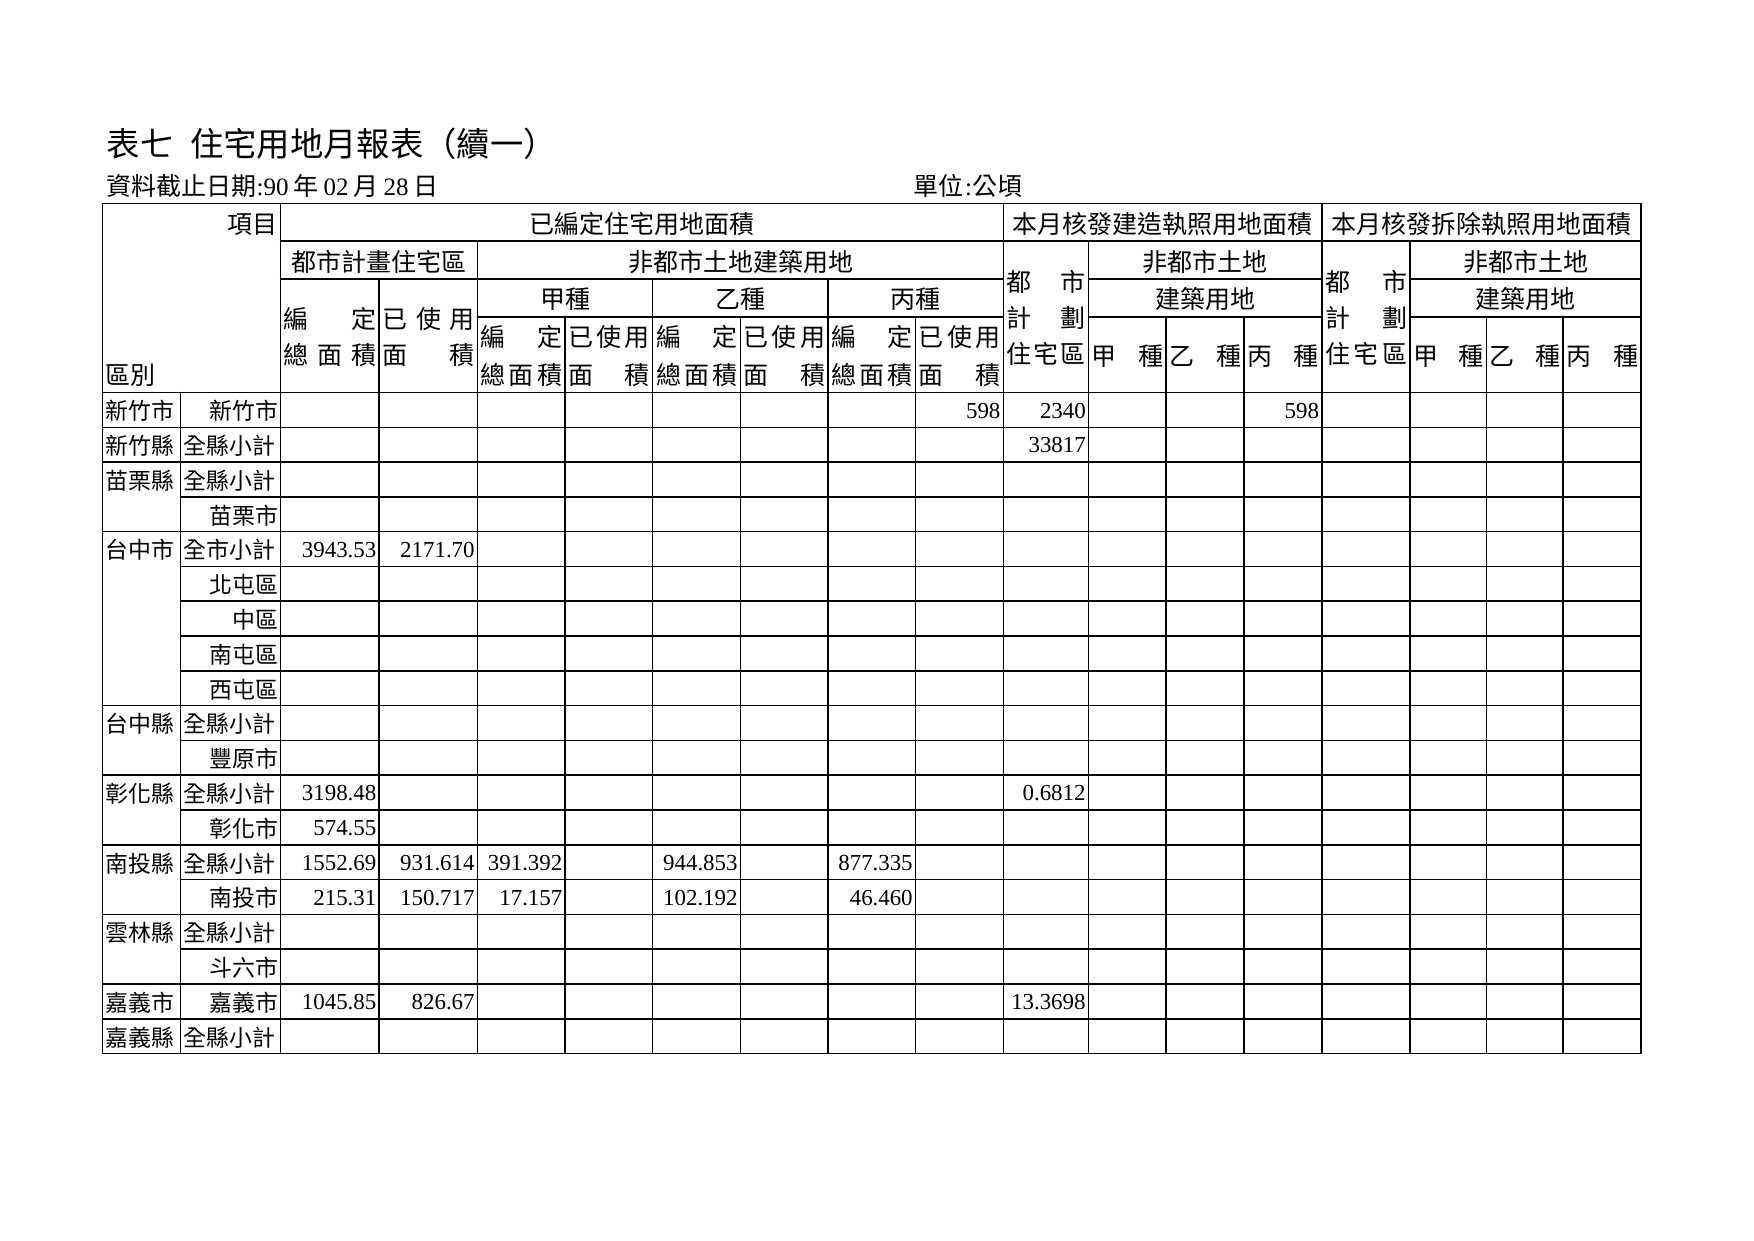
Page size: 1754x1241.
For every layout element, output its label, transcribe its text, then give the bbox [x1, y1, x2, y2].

table_cell [1487, 985, 1562, 1018]
table_cell [1245, 567, 1321, 600]
table_cell [1487, 846, 1562, 879]
table_cell [1004, 602, 1088, 635]
table_cell 總面積 [653, 354, 740, 392]
table_cell [478, 567, 564, 600]
table_cell [1564, 846, 1640, 879]
table_cell [1089, 463, 1165, 496]
table_cell [829, 498, 915, 531]
table_cell [1167, 1020, 1243, 1053]
table_cell [1245, 428, 1321, 461]
table_cell 都市計畫住宅區 [281, 242, 477, 278]
table_cell [1323, 811, 1409, 844]
table_cell [916, 498, 1003, 531]
table_cell [829, 428, 915, 461]
table_cell [1004, 532, 1088, 566]
table_cell [916, 567, 1003, 600]
table_cell [1487, 706, 1562, 739]
table_cell [1323, 393, 1409, 426]
table_cell 新竹市 [181, 393, 280, 426]
table_cell [653, 706, 740, 739]
table_cell [478, 637, 564, 670]
table_cell 150.717 [380, 880, 477, 913]
table_cell [653, 532, 740, 566]
table_cell [1167, 811, 1243, 844]
table_cell 2340 [1004, 393, 1088, 426]
table_cell [380, 776, 477, 809]
table_cell [478, 741, 564, 774]
table_cell [1564, 428, 1640, 461]
table_cell [741, 915, 827, 948]
table_cell 全縣小計 [181, 428, 280, 461]
table_cell [741, 950, 827, 983]
table_cell [380, 637, 477, 670]
table_cell [653, 463, 740, 496]
table_cell [1004, 846, 1088, 879]
table_cell [566, 985, 652, 1018]
table_cell [741, 880, 827, 913]
table_cell [916, 1020, 1003, 1053]
table_cell 乙種 [1167, 318, 1243, 392]
table_cell [1245, 811, 1321, 844]
text 表七 住宅用地月報表（續一） [106, 118, 1648, 166]
table_cell 南屯區 [181, 637, 280, 670]
table_cell [281, 672, 378, 705]
table_cell [1411, 428, 1486, 461]
table_cell [103, 278, 196, 316]
table_cell [1245, 985, 1321, 1018]
table_cell [741, 741, 827, 774]
table_cell [1089, 602, 1165, 635]
table_cell [829, 567, 915, 600]
table_cell [829, 532, 915, 566]
table_cell [281, 393, 378, 426]
table_cell 甲種 [478, 280, 652, 316]
table_cell [1167, 985, 1243, 1018]
table_cell 已使用 [916, 318, 1003, 354]
table_cell 編定 [653, 318, 740, 354]
table_cell [1323, 880, 1409, 913]
table_cell 南投縣 [103, 846, 180, 913]
table_cell [741, 602, 827, 635]
table_cell 已使用 [741, 318, 827, 354]
table_cell [566, 950, 652, 983]
table_cell [1245, 602, 1321, 635]
table_cell [1245, 672, 1321, 705]
table_cell [478, 498, 564, 531]
table_cell [1487, 811, 1562, 844]
table_cell [566, 706, 652, 739]
table_cell [829, 985, 915, 1018]
table_cell [1245, 706, 1321, 739]
table_cell [1323, 915, 1409, 948]
table_cell [1167, 915, 1243, 948]
table_cell [478, 428, 564, 461]
table_cell 全縣小計 [181, 915, 280, 948]
table_cell 建築用地 [1411, 280, 1640, 316]
table_cell [1323, 428, 1409, 461]
table_cell [281, 428, 378, 461]
table_cell 斗六市 [181, 950, 280, 983]
table_cell [1323, 498, 1409, 531]
table_cell [478, 463, 564, 496]
table_cell [916, 741, 1003, 774]
table_cell [566, 498, 652, 531]
table_cell [1089, 985, 1165, 1018]
table_cell 總面積 [829, 354, 915, 392]
table_cell 雲林縣 [103, 915, 180, 983]
table_cell [1089, 498, 1165, 531]
table_cell [1323, 637, 1409, 670]
table_cell [380, 567, 477, 600]
table_cell [1167, 880, 1243, 913]
table_cell 總面積 [478, 354, 564, 392]
text 資料截止日期:90年02月28日 單位:公頃 [106, 166, 1648, 203]
table_cell [653, 950, 740, 983]
table_cell [1487, 915, 1562, 948]
table_cell [829, 706, 915, 739]
table_header 本月核發建造執照用地面積 [1004, 204, 1321, 240]
table_cell [1089, 393, 1165, 426]
table_cell 編定 [829, 318, 915, 354]
table_cell [1167, 637, 1243, 670]
table_cell 全縣小計 [181, 776, 280, 809]
table_cell [1411, 532, 1486, 566]
table_cell [741, 567, 827, 600]
table_cell [1167, 776, 1243, 809]
table_cell [741, 463, 827, 496]
table_cell [281, 498, 378, 531]
table_cell [741, 532, 827, 566]
table_cell 南投市 [181, 880, 280, 913]
table_cell 非都市土地 [1089, 242, 1321, 278]
table_cell [1245, 880, 1321, 913]
table_cell [1089, 880, 1165, 913]
table_cell 甲種 [1089, 318, 1165, 392]
table_cell [1004, 463, 1088, 496]
table_cell 嘉義市 [103, 985, 180, 1018]
table_cell 北屯區 [181, 567, 280, 600]
table_cell [1089, 567, 1165, 600]
table_cell [1089, 811, 1165, 844]
table_cell [478, 393, 564, 426]
table_cell [380, 393, 477, 426]
table_cell 乙種 [1487, 318, 1562, 392]
table_cell [566, 846, 652, 879]
table_cell 944.853 [653, 846, 740, 879]
table_cell [829, 950, 915, 983]
table_cell 苗栗市 [181, 498, 280, 531]
table_cell [1004, 741, 1088, 774]
table_cell [1004, 498, 1088, 531]
table_cell 13.3698 [1004, 985, 1088, 1018]
table_cell [566, 880, 652, 913]
table_cell [1167, 706, 1243, 739]
table_cell 丙種 [1564, 318, 1640, 392]
table_cell [103, 316, 196, 354]
table_cell [1323, 1020, 1409, 1053]
table_cell [1487, 1020, 1562, 1053]
table_cell [1564, 637, 1640, 670]
table_cell 中區 [181, 602, 280, 635]
table_cell 3198.48 [281, 776, 378, 809]
table_cell [1245, 1020, 1321, 1053]
table_cell 面積 [566, 354, 652, 392]
table_cell [1245, 846, 1321, 879]
table_cell [1245, 950, 1321, 983]
table_cell [1411, 741, 1486, 774]
table_cell 編定 總面積 [281, 280, 378, 392]
table_cell [1004, 950, 1088, 983]
table_header 項目 [196, 204, 280, 240]
table_cell [916, 602, 1003, 635]
table_cell 西屯區 [181, 672, 280, 705]
table_cell [741, 811, 827, 844]
table_cell [653, 915, 740, 948]
table_cell [281, 915, 378, 948]
table_cell 建築用地 [1089, 280, 1321, 316]
table_cell [1411, 915, 1486, 948]
table_cell [566, 1020, 652, 1053]
table_cell [478, 915, 564, 948]
table_cell [829, 637, 915, 670]
table_cell 台中市 [103, 532, 180, 705]
table_cell [1487, 880, 1562, 913]
table_cell [741, 672, 827, 705]
table_cell 877.335 [829, 846, 915, 879]
table_cell 1045.85 [281, 985, 378, 1018]
table_cell [1245, 498, 1321, 531]
table_cell 全縣小計 [181, 846, 280, 879]
table_cell [829, 915, 915, 948]
table_cell [916, 846, 1003, 879]
table_cell [1411, 567, 1486, 600]
table_cell [1323, 706, 1409, 739]
table_cell [916, 532, 1003, 566]
table_cell 嘉義縣 [103, 1020, 180, 1053]
table_cell [1089, 950, 1165, 983]
table_cell [653, 1020, 740, 1053]
table_cell [103, 240, 196, 278]
table_cell [829, 393, 915, 426]
table_cell [566, 811, 652, 844]
table_cell [1089, 846, 1165, 879]
table_cell [1323, 532, 1409, 566]
table_cell [281, 1020, 378, 1053]
table_cell [380, 602, 477, 635]
table_cell [1411, 1020, 1486, 1053]
table_cell [1487, 393, 1562, 426]
table_cell 全縣小計 [181, 463, 280, 496]
table_cell 931.614 [380, 846, 477, 879]
table_cell [478, 532, 564, 566]
table_cell [196, 354, 280, 392]
table_cell [1411, 880, 1486, 913]
table_cell [281, 637, 378, 670]
table_cell [829, 776, 915, 809]
table_cell [1411, 950, 1486, 983]
table_cell [1411, 498, 1486, 531]
table_cell [1487, 950, 1562, 983]
table_cell 非都市土地 [1411, 242, 1640, 278]
table_cell 新竹市 [103, 393, 180, 426]
table_cell [741, 706, 827, 739]
table_cell [566, 428, 652, 461]
table_cell 彰化市 [181, 811, 280, 844]
table_cell [566, 741, 652, 774]
table_cell [741, 498, 827, 531]
table_cell [380, 498, 477, 531]
table_cell [478, 985, 564, 1018]
table_cell [1411, 637, 1486, 670]
table_cell [1245, 776, 1321, 809]
table_cell [1167, 393, 1243, 426]
table_cell 台中縣 [103, 706, 180, 774]
table_cell 33817 [1004, 428, 1088, 461]
table_cell [653, 776, 740, 809]
table_cell [1167, 532, 1243, 566]
table_cell [281, 463, 378, 496]
table_cell 3943.53 [281, 532, 378, 566]
table_cell 已使用 面積 [380, 280, 477, 392]
table_cell [916, 776, 1003, 809]
table_cell [829, 602, 915, 635]
table_cell [741, 1020, 827, 1053]
table_cell [1167, 672, 1243, 705]
table_cell [1004, 811, 1088, 844]
table_cell [916, 463, 1003, 496]
table_cell [1487, 602, 1562, 635]
table_cell [1004, 706, 1088, 739]
table_cell [916, 637, 1003, 670]
table_cell [566, 532, 652, 566]
table_cell [916, 706, 1003, 739]
table_cell [380, 672, 477, 705]
table_cell [1245, 741, 1321, 774]
table_cell [1487, 741, 1562, 774]
table_cell [1564, 463, 1640, 496]
table_cell [1323, 950, 1409, 983]
table_cell [1487, 776, 1562, 809]
table_cell [829, 741, 915, 774]
table_cell 苗栗縣 [103, 463, 180, 531]
table_cell [653, 602, 740, 635]
table_cell 已使用 [566, 318, 652, 354]
table_cell [1487, 463, 1562, 496]
table_cell [829, 672, 915, 705]
table_cell [1411, 602, 1486, 635]
table_cell [916, 915, 1003, 948]
table_cell 面積 [916, 354, 1003, 392]
table_cell [1089, 637, 1165, 670]
table_cell 都市 計劃 住宅區 [1323, 242, 1409, 392]
table_cell 乙種 [653, 280, 827, 316]
table_header 本月核發拆除執照用地面積 [1323, 204, 1640, 240]
table_header [103, 204, 196, 240]
table_cell [281, 567, 378, 600]
table_cell 1552.69 [281, 846, 378, 879]
table_cell [1004, 1020, 1088, 1053]
table_cell [1487, 498, 1562, 531]
table_cell [281, 741, 378, 774]
table_cell [196, 316, 280, 354]
table_cell 17.157 [478, 880, 564, 913]
table_cell [380, 1020, 477, 1053]
table_cell [1089, 428, 1165, 461]
table_cell [1004, 915, 1088, 948]
table_cell 新竹縣 [103, 428, 180, 461]
table_cell [1323, 602, 1409, 635]
table_cell [281, 950, 378, 983]
table_cell [653, 811, 740, 844]
table_cell [1323, 567, 1409, 600]
table_cell [566, 463, 652, 496]
table_cell 甲種 [1411, 318, 1486, 392]
table_cell [1411, 463, 1486, 496]
table_cell [1487, 532, 1562, 566]
table_cell [281, 706, 378, 739]
table_cell [1167, 567, 1243, 600]
table_cell [380, 741, 477, 774]
table_cell [916, 428, 1003, 461]
table_cell [1089, 741, 1165, 774]
table_cell [478, 1020, 564, 1053]
table_cell 編定 [478, 318, 564, 354]
table_cell [380, 811, 477, 844]
table_cell [1487, 567, 1562, 600]
table_cell [1167, 602, 1243, 635]
table_cell [566, 637, 652, 670]
table_cell [829, 463, 915, 496]
table_cell [1411, 846, 1486, 879]
table_cell 391.392 [478, 846, 564, 879]
table_cell [741, 846, 827, 879]
table_cell [478, 950, 564, 983]
table_cell [741, 985, 827, 1018]
table_cell [380, 463, 477, 496]
table_cell [1411, 393, 1486, 426]
table_cell 574.55 [281, 811, 378, 844]
table_cell [281, 602, 378, 635]
table_cell [380, 428, 477, 461]
table_cell 丙種 [829, 280, 1003, 316]
table_cell 區別 [103, 354, 196, 392]
table_cell 豐原市 [181, 741, 280, 774]
table_cell [1323, 672, 1409, 705]
table_cell [1245, 915, 1321, 948]
table_cell [829, 1020, 915, 1053]
table_cell [741, 637, 827, 670]
table_cell [1167, 428, 1243, 461]
table_cell [478, 706, 564, 739]
table_cell [1564, 498, 1640, 531]
table_cell [1564, 393, 1640, 426]
table_cell [653, 637, 740, 670]
table_cell [1089, 1020, 1165, 1053]
table_cell [1564, 915, 1640, 948]
table_cell [1411, 985, 1486, 1018]
table_cell [566, 776, 652, 809]
table_cell [478, 776, 564, 809]
table_cell [741, 393, 827, 426]
table_cell [1089, 776, 1165, 809]
table_cell 面積 [741, 354, 827, 392]
table_cell 全縣小計 [181, 1020, 280, 1053]
table_cell [1167, 950, 1243, 983]
table_cell [916, 880, 1003, 913]
table_cell [1564, 880, 1640, 913]
table_cell [1323, 776, 1409, 809]
table_cell [1411, 811, 1486, 844]
table_cell [1323, 846, 1409, 879]
table_cell [1487, 672, 1562, 705]
table_cell [566, 915, 652, 948]
table_cell [1004, 672, 1088, 705]
table_cell [1089, 532, 1165, 566]
table_cell [1245, 463, 1321, 496]
table_cell [1564, 811, 1640, 844]
table_cell [1411, 776, 1486, 809]
table_cell [1564, 532, 1640, 566]
table_cell [1167, 463, 1243, 496]
table_cell [653, 672, 740, 705]
table_cell [1089, 672, 1165, 705]
table_cell [653, 498, 740, 531]
table_cell [380, 950, 477, 983]
table_cell [1323, 741, 1409, 774]
table_cell [566, 393, 652, 426]
table_header 已編定住宅用地面積 [281, 204, 1003, 240]
table_cell 598 [916, 393, 1003, 426]
table_cell 2171.70 [380, 532, 477, 566]
table_cell [1564, 741, 1640, 774]
table_cell [196, 278, 280, 316]
table_cell [741, 428, 827, 461]
table_cell [1487, 637, 1562, 670]
table_cell [916, 672, 1003, 705]
table_cell [1564, 706, 1640, 739]
table_cell 都市 計劃 住宅區 [1004, 242, 1088, 392]
table_cell [1323, 985, 1409, 1018]
table_cell [566, 567, 652, 600]
table_cell [566, 672, 652, 705]
table_cell [653, 985, 740, 1018]
table_cell 0.6812 [1004, 776, 1088, 809]
table_cell [916, 985, 1003, 1018]
table_cell [653, 741, 740, 774]
table_cell [1245, 532, 1321, 566]
table_cell [1167, 498, 1243, 531]
table_cell [653, 428, 740, 461]
table_cell 丙種 [1245, 318, 1321, 392]
table_cell 嘉義市 [181, 985, 280, 1018]
table_cell [1487, 428, 1562, 461]
table_cell 826.67 [380, 985, 477, 1018]
table_cell [478, 811, 564, 844]
table_cell [1089, 915, 1165, 948]
table_cell [1564, 776, 1640, 809]
table_cell [1564, 985, 1640, 1018]
table_cell [1004, 880, 1088, 913]
table_cell 102.192 [653, 880, 740, 913]
table_cell [380, 915, 477, 948]
table_cell [653, 393, 740, 426]
table_cell 非都市土地建築用地 [478, 242, 1003, 278]
table_cell [1245, 637, 1321, 670]
table_cell 彰化縣 [103, 776, 180, 844]
table_cell [1564, 672, 1640, 705]
table_cell [1004, 637, 1088, 670]
table_cell 全縣小計 [181, 706, 280, 739]
table_cell [1411, 672, 1486, 705]
table_cell [829, 811, 915, 844]
table_cell [1564, 1020, 1640, 1053]
table_cell [380, 706, 477, 739]
table_cell 215.31 [281, 880, 378, 913]
table_cell 全市小計 [181, 532, 280, 566]
table_cell [1167, 846, 1243, 879]
table_cell [1323, 463, 1409, 496]
table_cell [916, 950, 1003, 983]
table_cell [1564, 950, 1640, 983]
table_cell [653, 567, 740, 600]
table_cell [1089, 706, 1165, 739]
table_cell [478, 602, 564, 635]
table_cell [1564, 602, 1640, 635]
table_cell [916, 811, 1003, 844]
table_cell [1004, 567, 1088, 600]
table_cell [196, 240, 280, 278]
table_cell [741, 776, 827, 809]
table_cell [1564, 567, 1640, 600]
table_cell [1167, 741, 1243, 774]
table_cell [478, 672, 564, 705]
table_cell [566, 602, 652, 635]
table_cell 598 [1245, 393, 1321, 426]
table_cell 46.460 [829, 880, 915, 913]
table_cell [1411, 706, 1486, 739]
